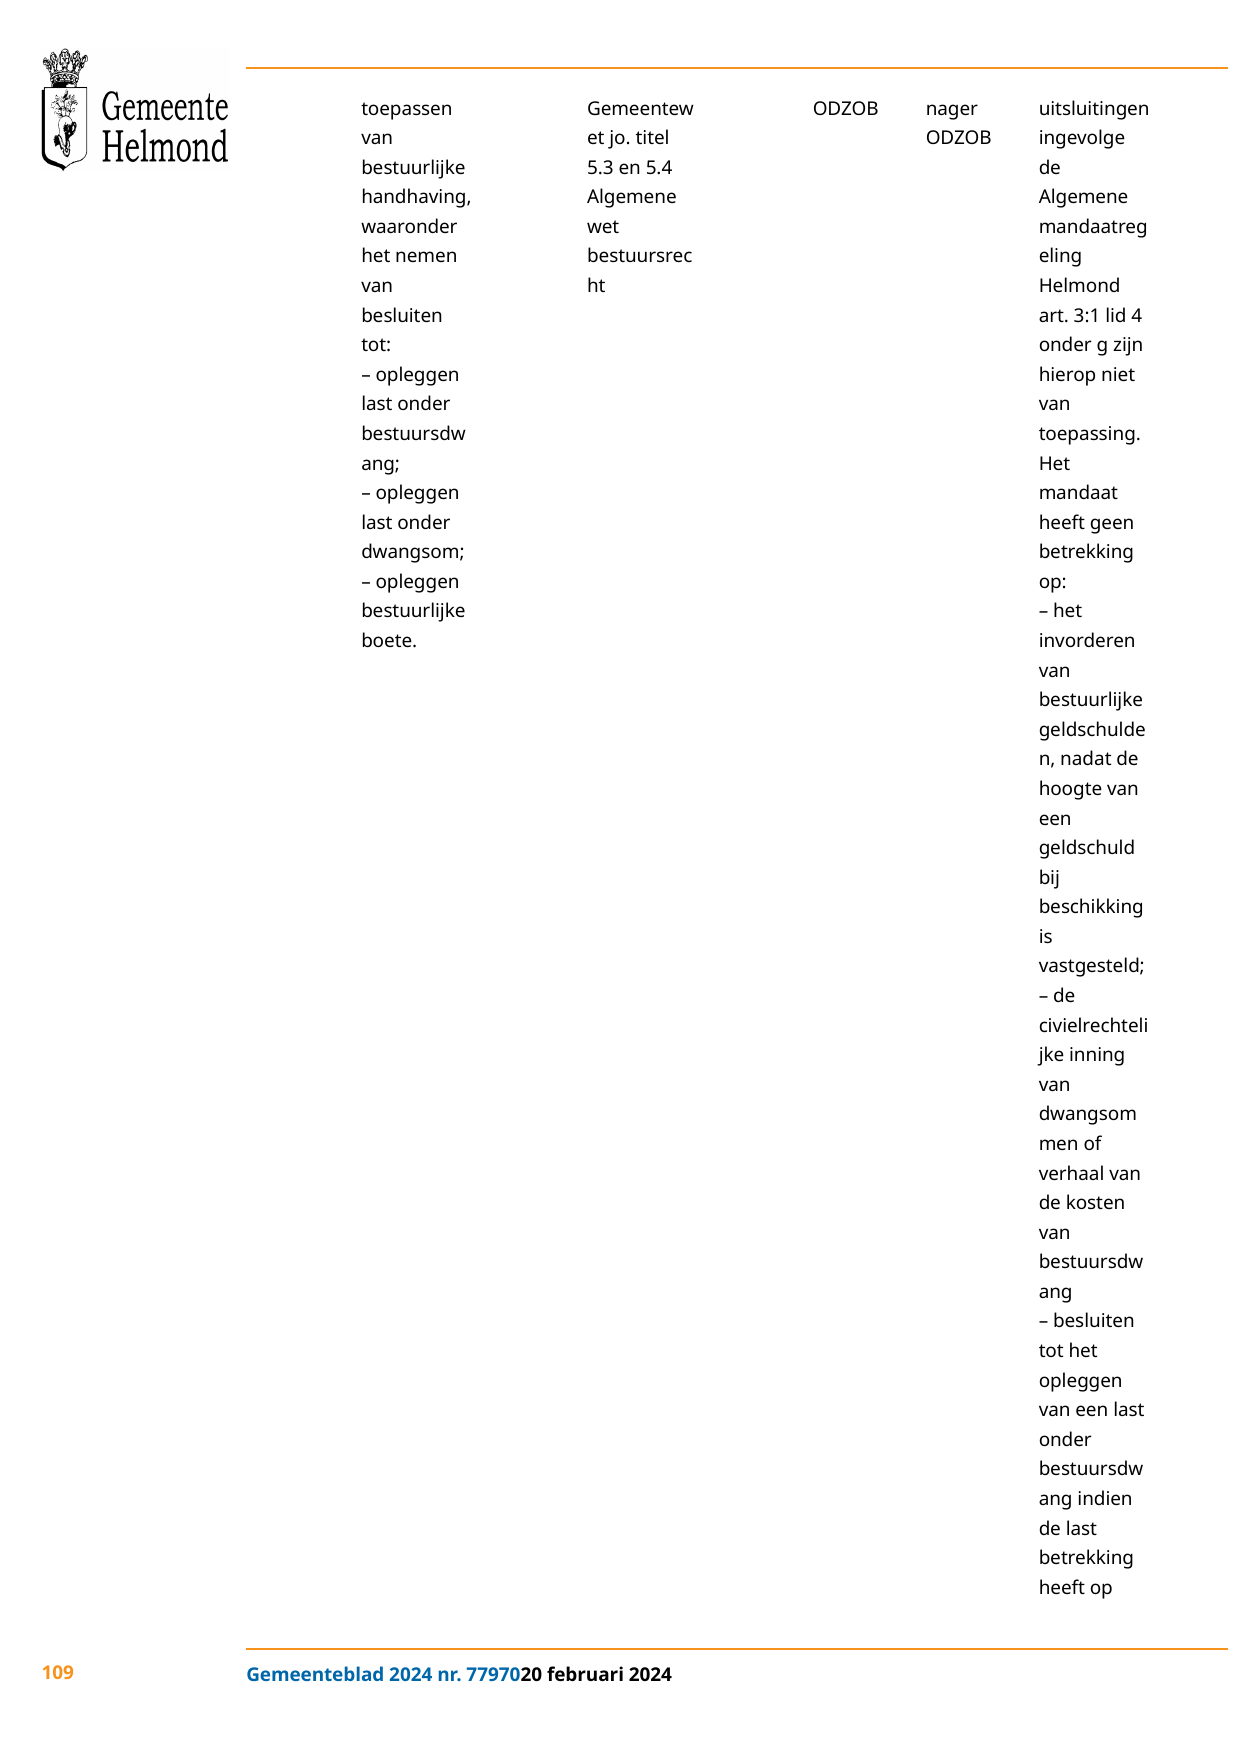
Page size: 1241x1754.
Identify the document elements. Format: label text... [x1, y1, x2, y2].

picture [41, 47, 231, 172]
table_cell [700, 95, 813, 1600]
table_cell [248, 95, 361, 1600]
table_cell uitsluitingen ingevolge de Algemene mandaatregeling Helmond art. 3:1 lid 4 onder g zijn hierop niet van toepassing. Het mandaat heeft geen betrekking op: – het invorderen van bestuurlijke geldschulden, nadat de hoogte van een geldschuld bij beschikking is vastgesteld; – de civielrechtelijke inning van dwangsommen of verhaal van de kosten van bestuursdwang – besluiten tot het opleggen van een last onder bestuursdwang indien de last betrekking heeft op [1039, 95, 1152, 1600]
table_cell nager ODZOB [926, 95, 1038, 1600]
table_cell [474, 95, 587, 1600]
table_cell Gemeentewet jo. titel 5.3 en 5.4 Algemene wet bestuursrecht [587, 95, 700, 1600]
table_cell toepassen van bestuurlijke handhaving, waaronder het nemen van besluiten tot: – opleggen last onder bestuursdwang; – opleggen last onder dwangsom; – opleggen bestuurlijke boete. [361, 95, 474, 1600]
table_cell ODZOB [813, 95, 926, 1600]
